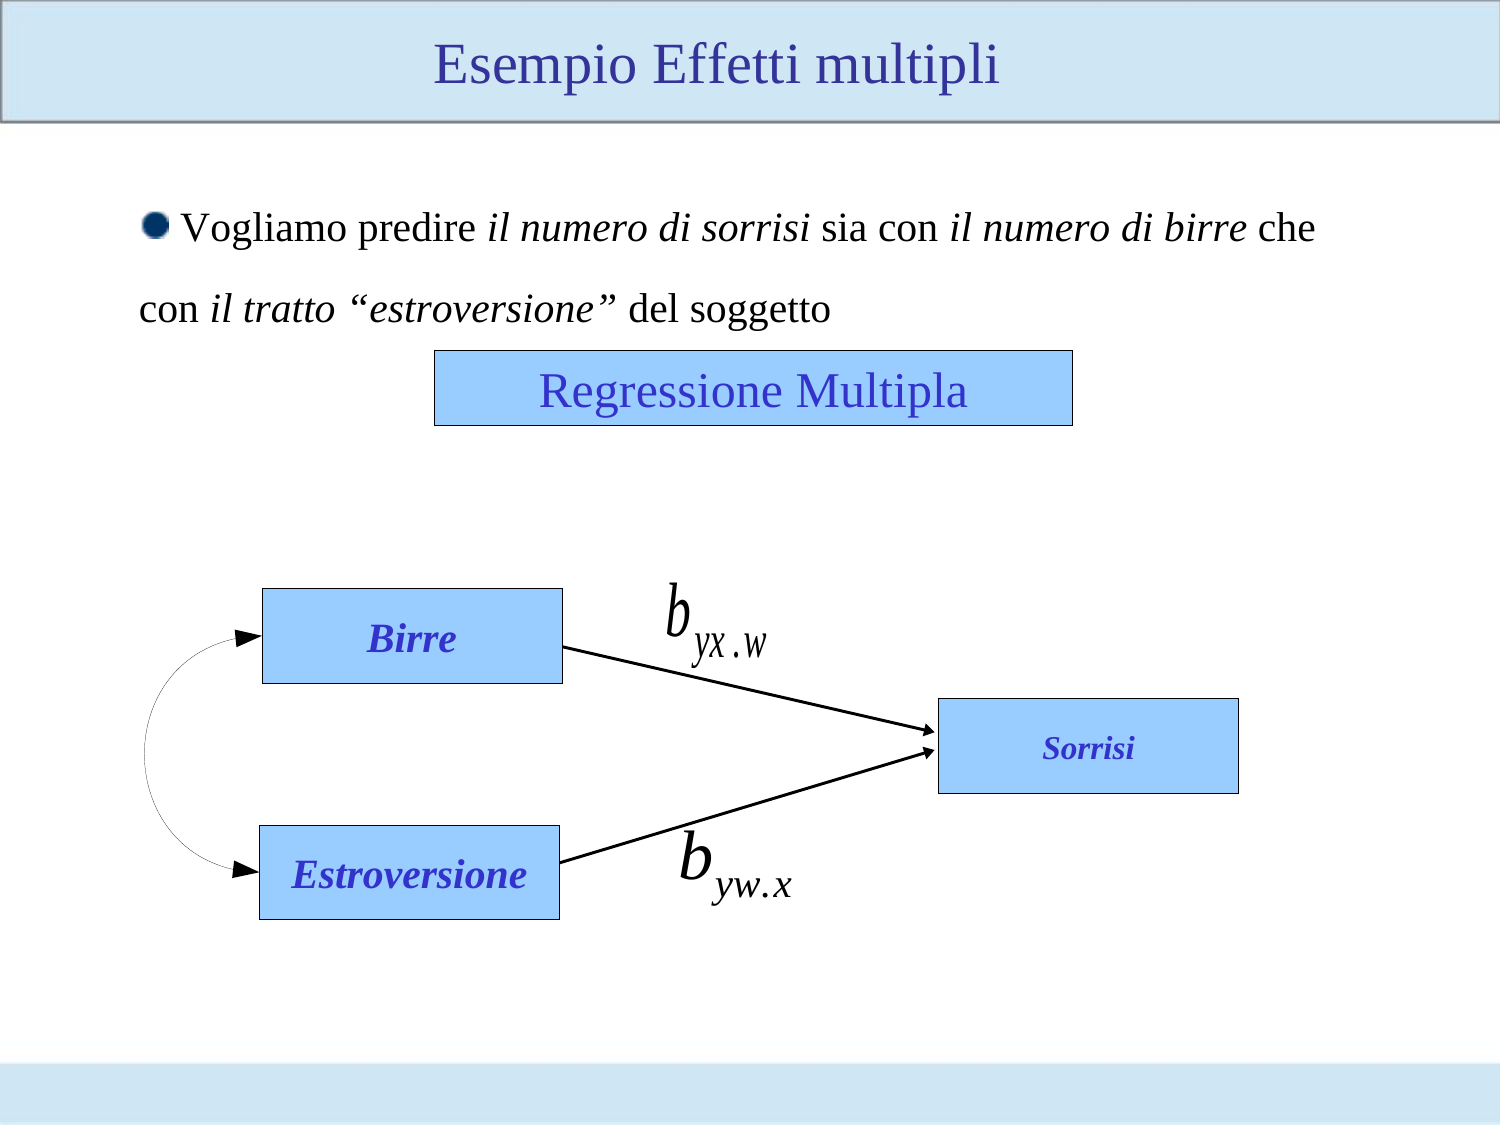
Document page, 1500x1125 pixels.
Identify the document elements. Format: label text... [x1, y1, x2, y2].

text_box Estroversione [259, 825, 560, 920]
chart [669, 809, 730, 828]
chart [651, 563, 787, 675]
text_box Birre [262, 588, 563, 684]
chart [669, 809, 805, 921]
picture [0, 0, 1500, 1125]
text_box Sorrisi [938, 698, 1239, 794]
title Esempio Effetti multipli [49, 0, 1400, 154]
chart [651, 669, 674, 675]
text_box Vogliamo predire il numero di sorrisi sia con il numero di birre che con il tratto “estroversione” del soggetto [123, 155, 1368, 339]
text_box Regressione Multipla [434, 350, 1073, 426]
